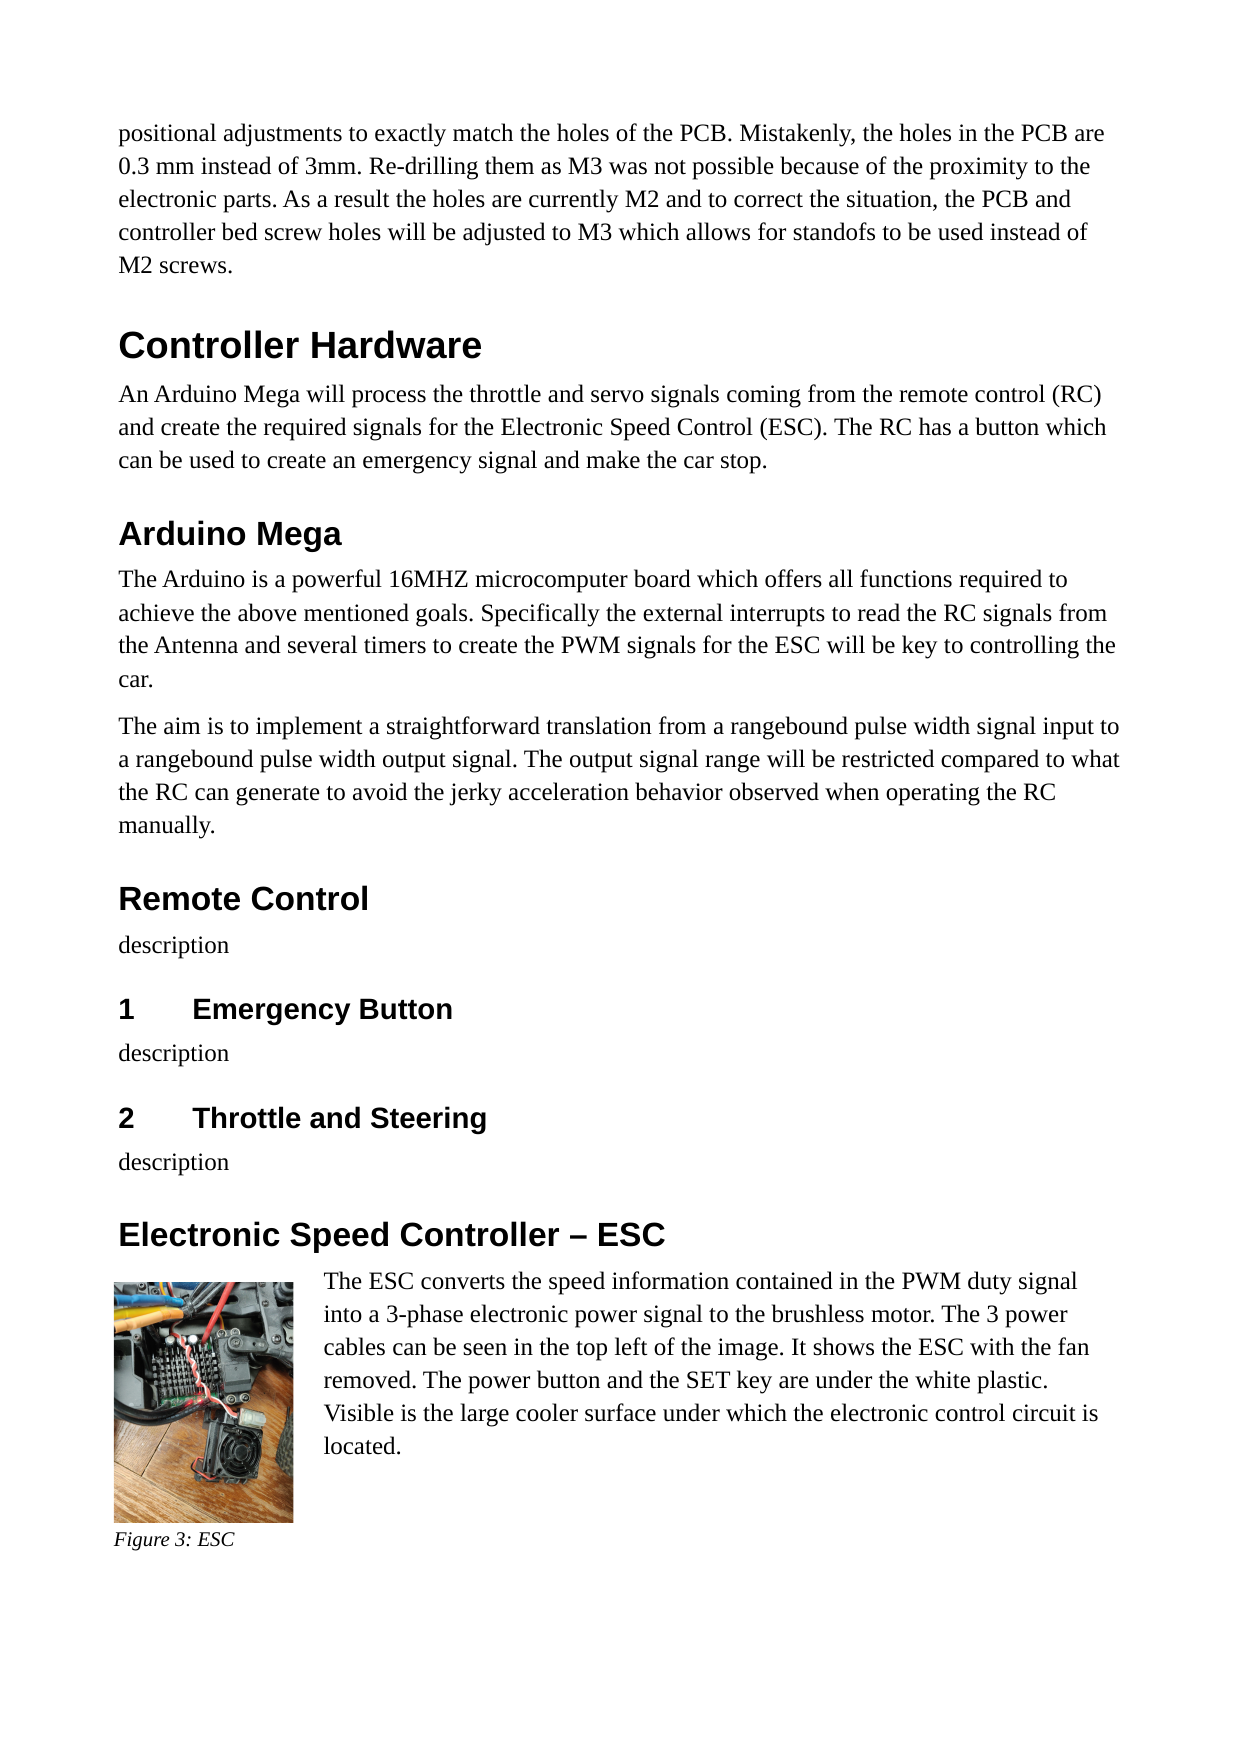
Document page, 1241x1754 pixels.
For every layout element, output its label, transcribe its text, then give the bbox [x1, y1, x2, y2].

text The Arduino is a powerful 16MHZ microcomputer board which offers all functions required to achieve the above mentioned goals. Specifically the external interrupts to read the RC signals from the Antenna and several timers to create the PWM signals for the ESC will be key to controlling the car. [118, 564, 1122, 692]
picture [113, 1282, 294, 1523]
subtitle Emergency Button [118, 992, 1122, 1026]
subtitle Remote Control [118, 879, 1122, 917]
text An Arduino Mega will process the throttle and servo signals coming from the remote control (RC) and create the required signals for the Electronic Speed Control (ESC). The RC has a button which can be used to create an emergency signal and make the car stop. [118, 379, 1122, 474]
text description [118, 1038, 1122, 1067]
text Figure 5: ESC [114, 1523, 293, 1551]
subtitle Controller Hardware [118, 323, 1122, 366]
text The ESC converts the speed information contained in the PWM duty signal into a 3-phase electronic power signal to the brushless motor. The 3 power cables can be seen in the top left of the image. It shows the ESC with the fan removed. The power button and the SET key are under the white plastic. Visible is the large cooler surface under which the electronic control circuit is located. [114, 1266, 1122, 1568]
text The aim is to implement a straightforward translation from a rangebound pulse width signal input to a rangebound pulse width output signal. The output signal range will be restricted compared to what the RC can generate to avoid the jerky acceleration behavior observed when operating the RC manually. [118, 711, 1122, 839]
text description [118, 930, 1122, 959]
text description [118, 1147, 1122, 1176]
subtitle Arduino Mega [118, 513, 1122, 552]
subtitle Throttle and Steering [118, 1101, 1122, 1134]
subtitle Electronic Speed Controller – ESC [118, 1215, 1122, 1254]
text positional adjustments to exactly match the holes of the PCB. Mistakenly, the holes in the PCB are 0.3 mm instead of 3mm. Re-drilling them as M3 was not possible because of the proximity to the electronic parts. As a result the holes are currently M2 and to correct the situation, the PCB and controller bed screw holes will be adjusted to M3 which allows for standofs to be used instead of M2 screws. [118, 118, 1122, 279]
